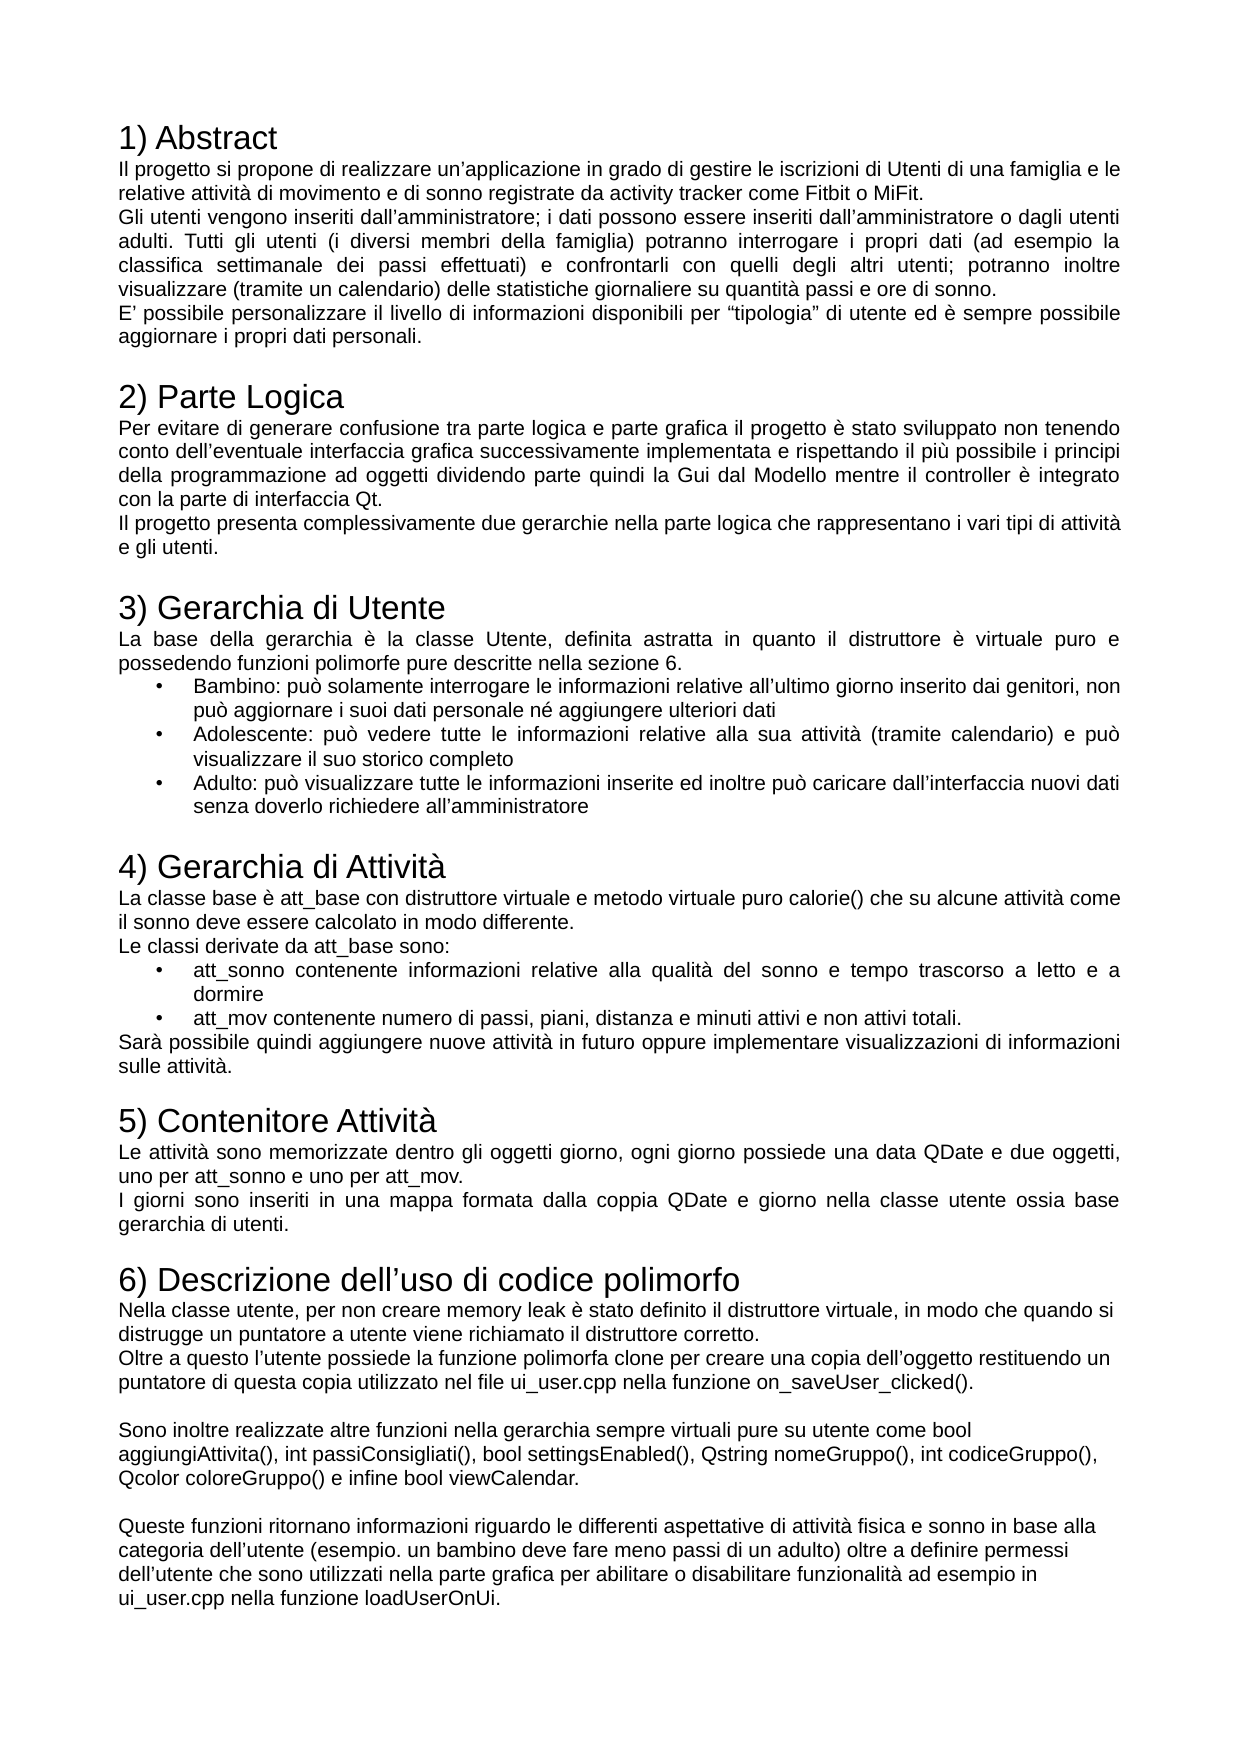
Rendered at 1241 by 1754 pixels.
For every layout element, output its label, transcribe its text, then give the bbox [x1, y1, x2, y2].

text 2) Parte Logica [118, 377, 1122, 415]
text E’ possibile personalizzare il livello di informazioni disponibili per “tipologia” di utente ed è sempre possibile aggiornare i propri dati personali. [118, 300, 1122, 348]
text Sono inoltre realizzate altre funzioni nella gerarchia sempre virtuali pure su utente come bool aggiungiAttivita(), int passiConsigliati(), bool settingsEnabled(), Qstring nomeGruppo(), int codiceGruppo(), Qcolor coloreGruppo() e infine bool viewCalendar. [118, 1418, 1122, 1490]
text Le classi derivate da att_base sono: [118, 933, 1122, 957]
list Adulto: può visualizzare tutte le informazioni inserite ed inoltre può caricare dall’interfaccia nuovi dati senza doverlo richiedere all’amministratore [156, 770, 1122, 818]
text Queste funzioni ritornano informazioni riguardo le differenti aspettative di attività fisica e sonno in base alla categoria dell’utente (esempio. un bambino deve fare meno passi di un adulto) oltre a definire permessi dell’utente che sono utilizzati nella parte grafica per abilitare o disabilitare funzionalità ad esempio in ui_user.cpp nella funzione loadUserOnUi. [118, 1514, 1122, 1609]
text 1) Abstract [118, 118, 1122, 157]
text 6) Descrizione dell’uso di codice polimorfo [118, 1259, 1122, 1298]
text Le attività sono memorizzate dentro gli oggetti giorno, ogni giorno possiede una data QDate e due oggetti, uno per att_sonno e uno per att_mov. [118, 1140, 1122, 1188]
text La classe base è att_base con distruttore virtuale e metodo virtuale puro calorie() che su alcune attività come il sonno deve essere calcolato in modo differente. [118, 886, 1122, 933]
text Oltre a questo l’utente possiede la funzione polimorfa clone per creare una copia dell’oggetto restituendo un puntatore di questa copia utilizzato nel file ui_user.cpp nella funzione on_saveUser_clicked(). [118, 1346, 1122, 1394]
text Sarà possibile quindi aggiungere nuove attività in futuro oppure implementare visualizzazioni di informazioni sulle attività. [118, 1029, 1122, 1077]
text I giorni sono inseriti in una mappa formata dalla coppia QDate e giorno nella classe utente ossia base gerarchia di utenti. [118, 1188, 1122, 1236]
text Il progetto si propone di realizzare un’applicazione in grado di gestire le iscrizioni di Utenti di una famiglia e le relative attività di movimento e di sonno registrate da activity tracker come Fitbit o MiFit. [118, 157, 1122, 204]
list att_sonno contenente informazioni relative alla qualità del sonno e tempo trascorso a letto e a dormire [156, 957, 1122, 1005]
text Gli utenti vengono inseriti dall’amministratore; i dati possono essere inseriti dall’amministratore o dagli utenti adulti. Tutti gli utenti (i diversi membri della famiglia) potranno interrogare i propri dati (ad esempio la classifica settimanale dei passi effettuati) e confrontarli con quelli degli altri utenti; potranno inoltre visualizzare (tramite un calendario) delle statistiche giornaliere su quantità passi e ore di sonno. [118, 204, 1122, 300]
text Nella classe utente, per non creare memory leak è stato definito il distruttore virtuale, in modo che quando si distrugge un puntatore a utente viene richiamato il distruttore corretto. [118, 1298, 1122, 1346]
text 4) Gerarchia di Attività [118, 847, 1122, 886]
text La base della gerarchia è la classe Utente, definita astratta in quanto il distruttore è virtuale puro e possedendo funzioni polimorfe pure descritte nella sezione 6. [118, 626, 1122, 674]
text 3) Gerarchia di Utente [118, 588, 1122, 626]
text Il progetto presenta complessivamente due gerarchie nella parte logica che rappresentano i vari tipi di attività e gli utenti. [118, 511, 1122, 559]
list Adolescente: può vedere tutte le informazioni relative alla sua attività (tramite calendario) e può visualizzare il suo storico completo [156, 722, 1122, 770]
text Per evitare di generare confusione tra parte logica e parte grafica il progetto è stato sviluppato non tenendo conto dell’eventuale interfaccia grafica successivamente implementata e rispettando il più possibile i principi della programmazione ad oggetti dividendo parte quindi la Gui dal Modello mentre il controller è integrato con la parte di interfaccia Qt. [118, 415, 1122, 511]
list Bambino: può solamente interrogare le informazioni relative all’ultimo giorno inserito dai genitori, non può aggiornare i suoi dati personale né aggiungere ulteriori dati [156, 674, 1122, 722]
text 5) Contenitore Attività [118, 1101, 1122, 1140]
list att_mov contenente numero di passi, piani, distanza e minuti attivi e non attivi totali. [156, 1005, 1122, 1029]
